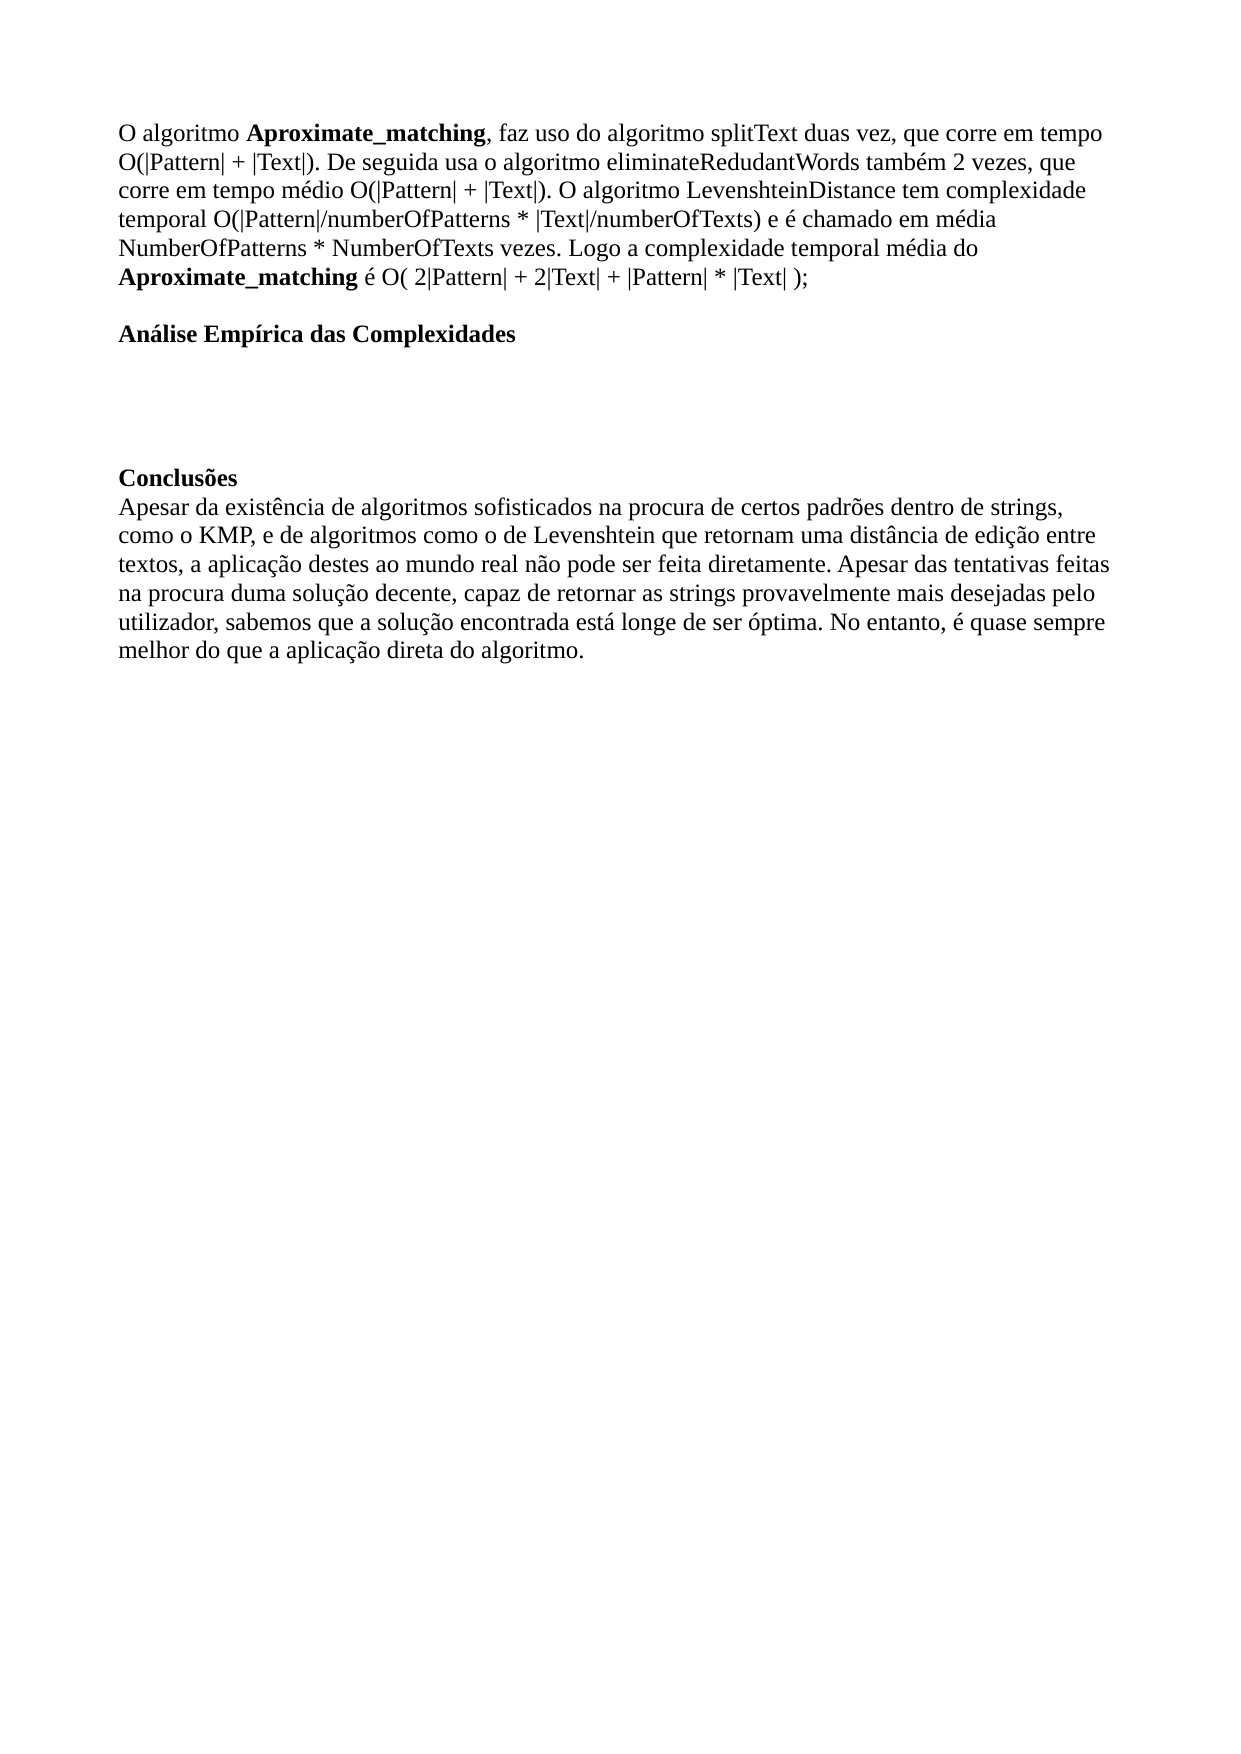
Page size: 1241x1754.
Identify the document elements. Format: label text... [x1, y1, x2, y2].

text Apesar da existência de algoritmos sofisticados na procura de certos padrões dentro de strings, como o KMP, e de algoritmos como o de Levenshtein que retornam uma distância de edição entre textos, a aplicação destes ao mundo real não pode ser feita diretamente. Apesar das tentativas feitas na procura duma solução decente, capaz de retornar as strings provavelmente mais desejadas pelo utilizador, sabemos que a solução encontrada está longe de ser óptima. No entanto, é quase sempre melhor do que a aplicação direta do algoritmo. [118, 492, 1122, 664]
text O algoritmo Aproximate_matching, faz uso do algoritmo splitText duas vez, que corre em tempo O(|Pattern| + |Text|). De seguida usa o algoritmo eliminateRedudantWords também 2 vezes, que corre em tempo médio O(|Pattern| + |Text|). O algoritmo LevenshteinDistance tem complexidade temporal O(|Pattern|/numberOfPatterns * |Text|/numberOfTexts) e é chamado em média NumberOfPatterns * NumberOfTexts vezes. Logo a complexidade temporal média do Aproximate_matching é O( 2|Pattern| + 2|Text| + |Pattern| * |Text| ); [118, 118, 1122, 291]
text Conclusões [118, 463, 1122, 492]
text Análise Empírica das Complexidades [118, 319, 1122, 348]
